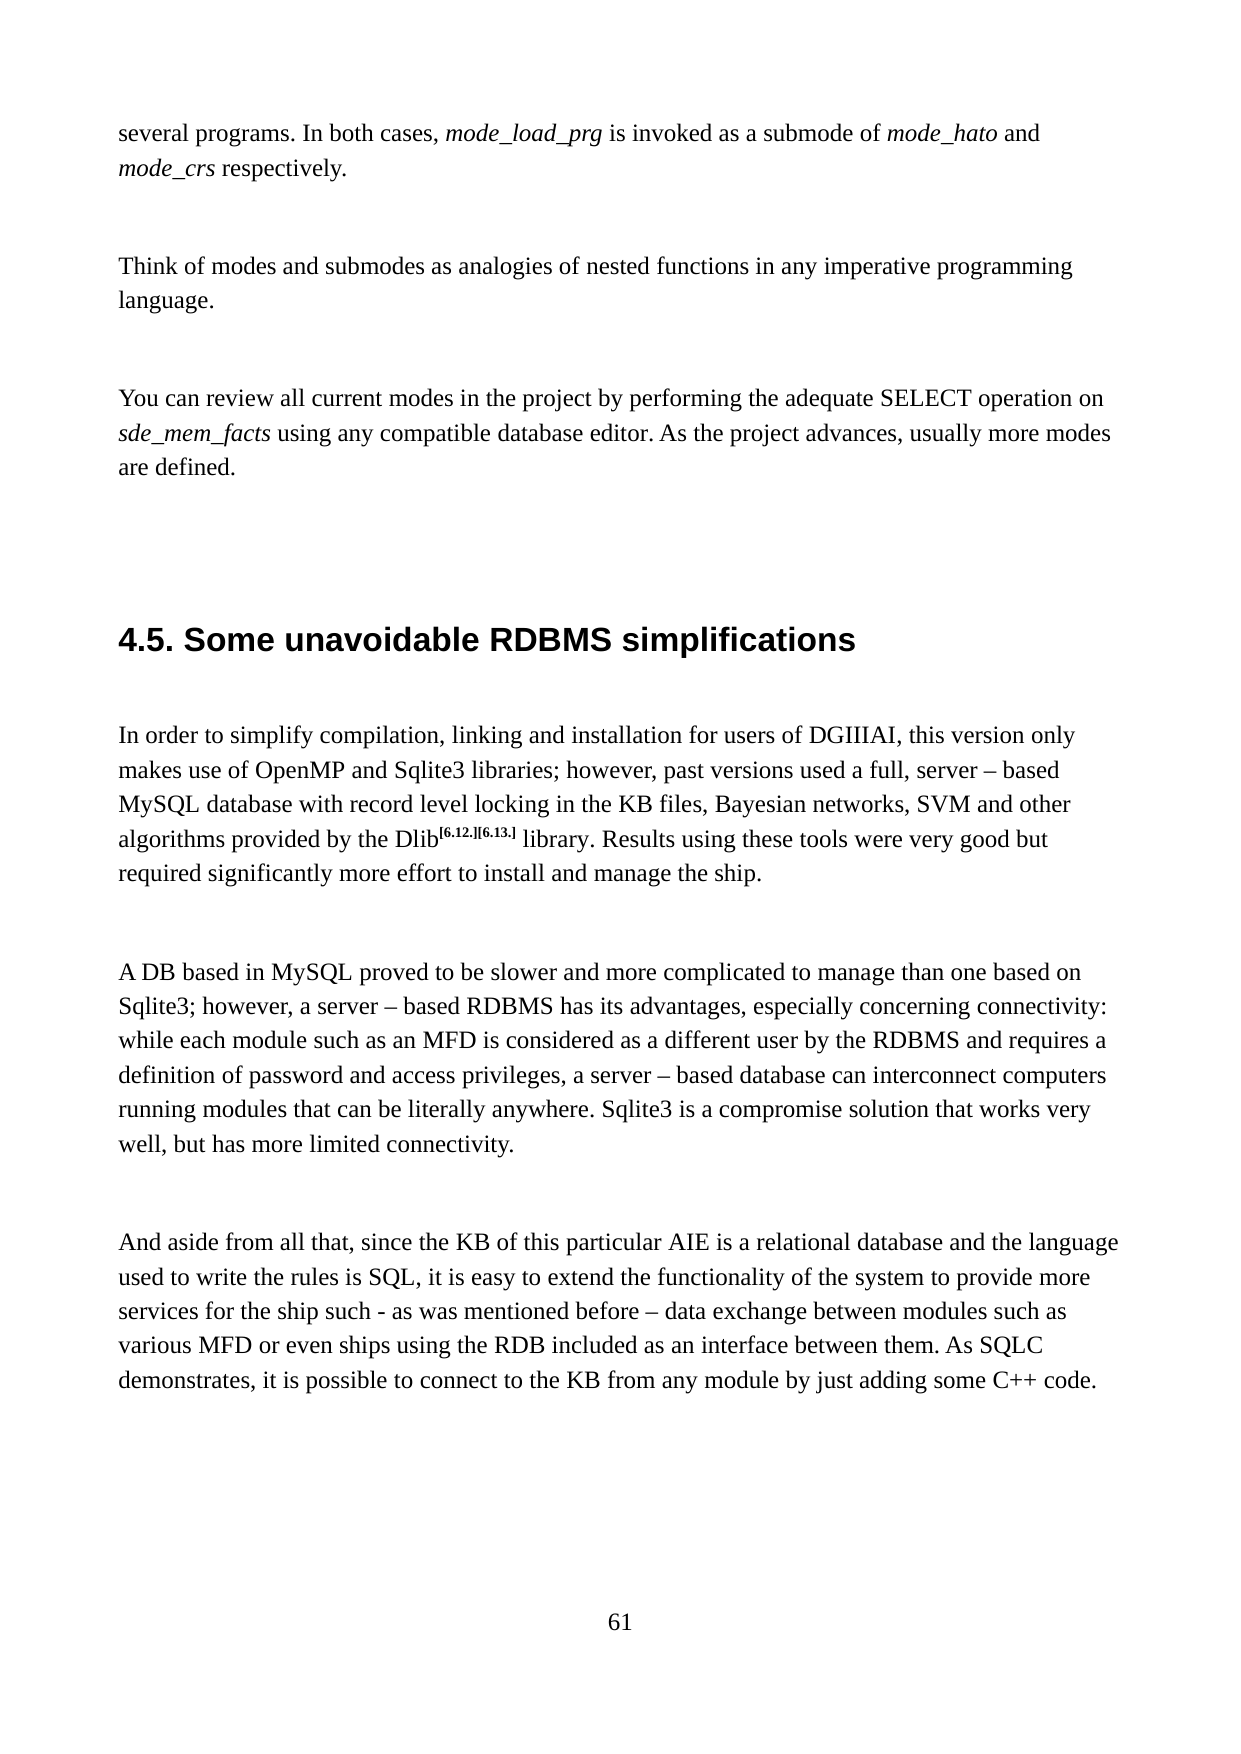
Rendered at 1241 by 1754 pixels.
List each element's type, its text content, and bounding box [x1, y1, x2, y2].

text You can review all current modes in the project by performing the adequate SELECT operation on sde_mem_facts using any compatible database editor. As the project advances, usually more modes are defined. [118, 383, 1122, 481]
text Think of modes and submodes as analogies of nested functions in any imperative programming language. [118, 251, 1122, 314]
text A DB based in MySQL proved to be slower and more complicated to manage than one based on Sqlite3; however, a server – based RDBMS has its advantages, especially concerning connectivity: while each module such as an MFD is considered as a different user by the RDBMS and requires a definition of password and access privileges, a server – based database can interconnect computers running modules that can be literally anywhere. Sqlite3 is a compromise solution that works very well, but has more limited connectivity. [118, 957, 1122, 1158]
subtitle 4.5. Some unavoidable RDBMS simplifications [118, 620, 1122, 659]
text And aside from all that, since the KB of this particular AIE is a relational database and the language used to write the rules is SQL, it is easy to extend the functionality of the system to provide more services for the ship such - as was mentioned before – data exchange between modules such as various MFD or even ships using the RDB included as an interface between them. As SQLC demonstrates, it is possible to connect to the KB from any module by just adding some C++ code. [118, 1227, 1122, 1394]
text In order to simplify compilation, linking and installation for users of DGIIIAI, this version only makes use of OpenMP and Sqlite3 libraries; however, past versions used a full, server – based MySQL database with record level locking in the KB files, Bayesian networks, SVM and other algorithms provided by the Dlib[6.12.][6.13.] library. Results using these tools were very good but required significantly more effort to install and manage the ship. [118, 721, 1122, 887]
text several programs. In both cases, mode_load_prg is invoked as a submode of mode_hato and mode_crs respectively. [118, 118, 1122, 181]
